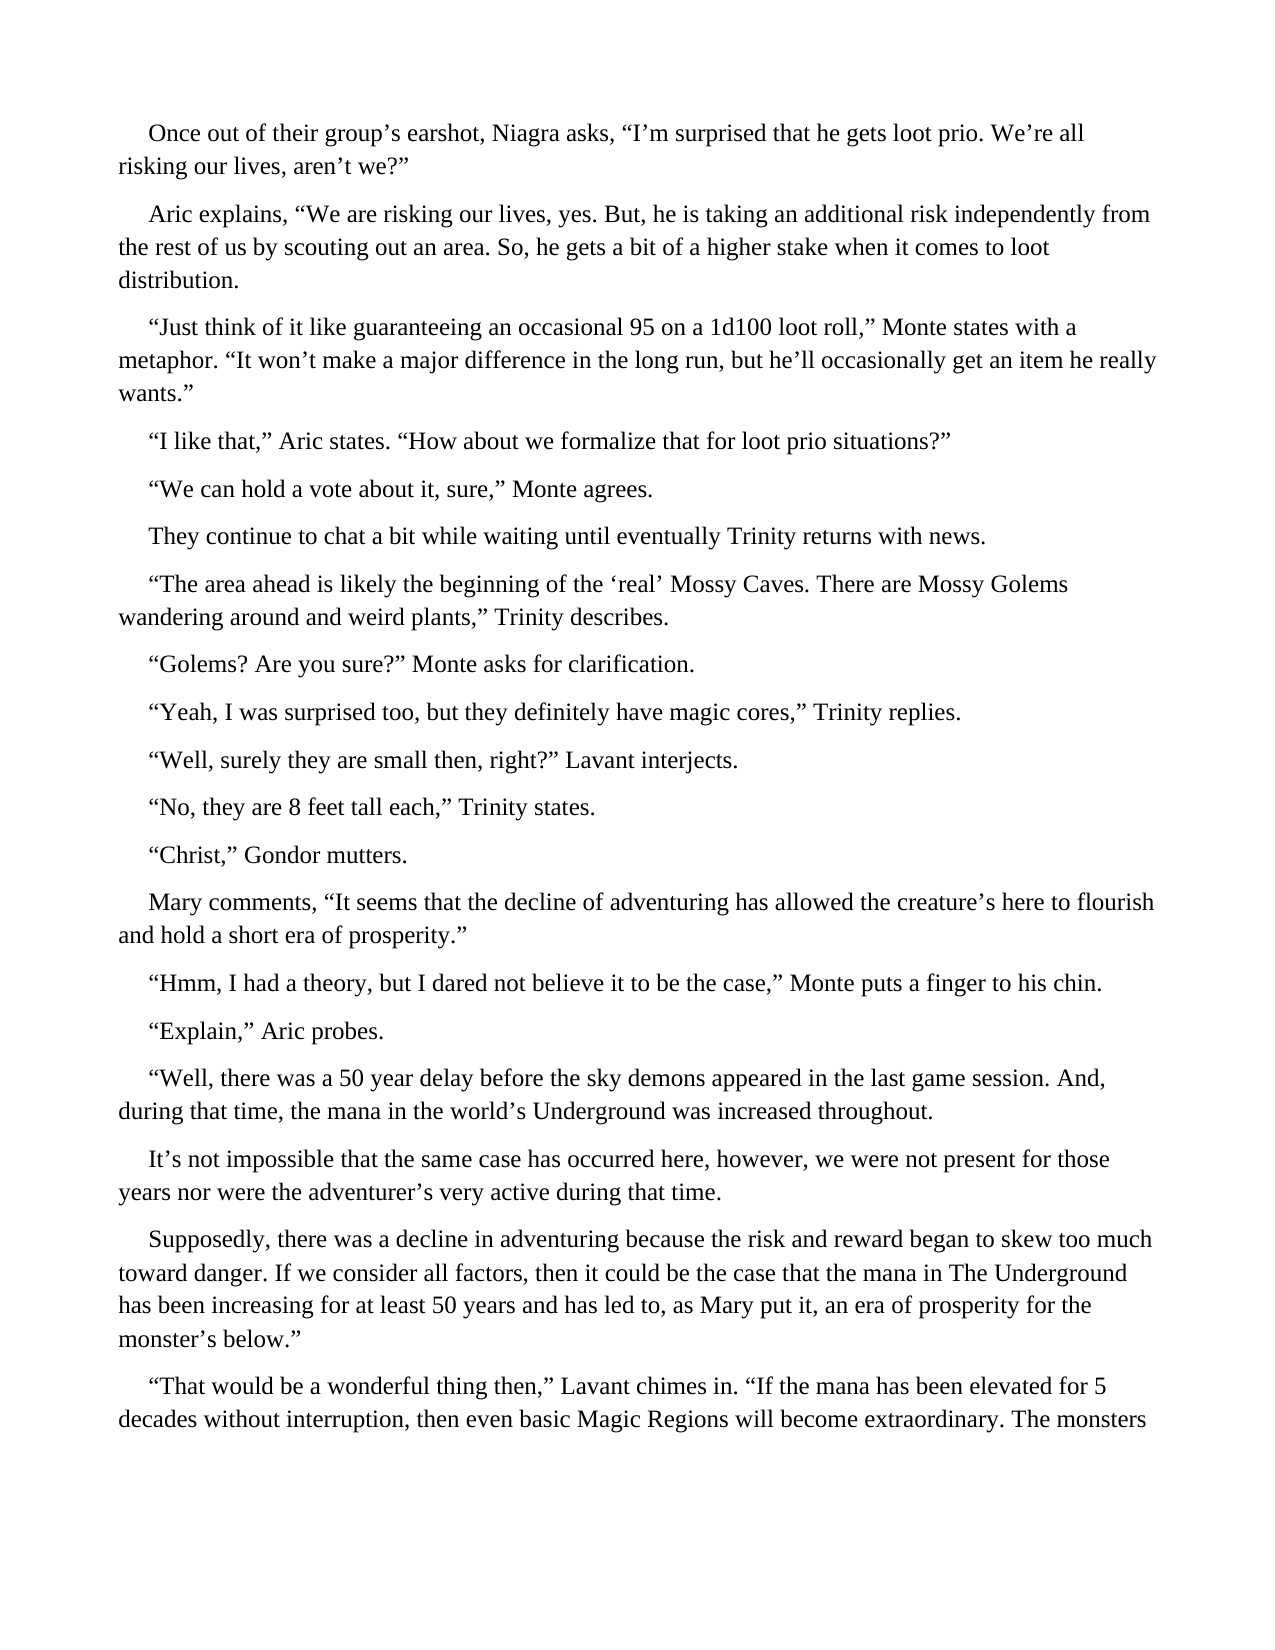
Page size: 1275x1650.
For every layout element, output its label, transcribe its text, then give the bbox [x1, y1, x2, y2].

text Once out of their group’s earshot, Niagra asks, “I’m surprised that he gets loot prio. We’re all risking our lives, aren’t we?” [118, 118, 1157, 180]
text “Just think of it like guaranteeing an occasional 95 on a 1d100 loot roll,” Monte states with a metaphor. “It won’t make a major difference in the long run, but he’ll occasionally get an item he really wants.” [118, 312, 1157, 407]
text “We can hold a vote about it, sure,” Monte agrees. [118, 474, 1157, 502]
text Supposedly, there was a decline in adventuring because the risk and reward began to skew too much toward danger. If we consider all factors, then it could be the case that the mana in The Underground has been increasing for at least 50 years and has led to, as Mary put it, an era of prosperity for the monster’s below.” [118, 1224, 1157, 1352]
text Aric explains, “We are risking our lives, yes. But, he is taking an additional risk independently from the rest of us by scouting out an area. So, he gets a bit of a higher stake when it comes to loot distribution. [118, 199, 1157, 293]
text “That would be a wonderful thing then,” Lavant chimes in. “If the mana has been elevated for 5 decades without interruption, then even basic Magic Regions will become extraordinary. The monsters [118, 1371, 1157, 1433]
text “I like that,” Aric states. “How about we formalize that for loot prio situations?” [118, 426, 1157, 455]
text They continue to chat a bit while waiting until eventually Trinity returns with news. [118, 521, 1157, 550]
text It’s not impossible that the same case has occurred here, however, we were not present for those years nor were the adventurer’s very active during that time. [118, 1144, 1157, 1206]
text “Explain,” Aric probes. [118, 1016, 1157, 1044]
text “No, they are 8 feet tall each,” Trinity states. [118, 792, 1157, 821]
text Mary comments, “It seems that the decline of adventuring has allowed the creature’s here to flourish and hold a short era of prosperity.” [118, 887, 1157, 949]
text “Well, surely they are small then, right?” Lavant interjects. [118, 745, 1157, 773]
text “Hmm, I had a theory, but I dared not believe it to be the case,” Monte puts a finger to his chin. [118, 968, 1157, 997]
text “Golems? Are you sure?” Monte asks for clarification. [118, 649, 1157, 678]
text “The area ahead is likely the beginning of the ‘real’ Mossy Caves. There are Mossy Golems wandering around and weird plants,” Trinity describes. [118, 569, 1157, 631]
text “Well, there was a 50 year delay before the sky demons appeared in the last game session. And, during that time, the mana in the world’s Underground was increased throughout. [118, 1063, 1157, 1125]
text “Yeah, I was surprised too, but they definitely have magic cores,” Trinity replies. [118, 697, 1157, 726]
text “Christ,” Gondor mutters. [118, 840, 1157, 869]
